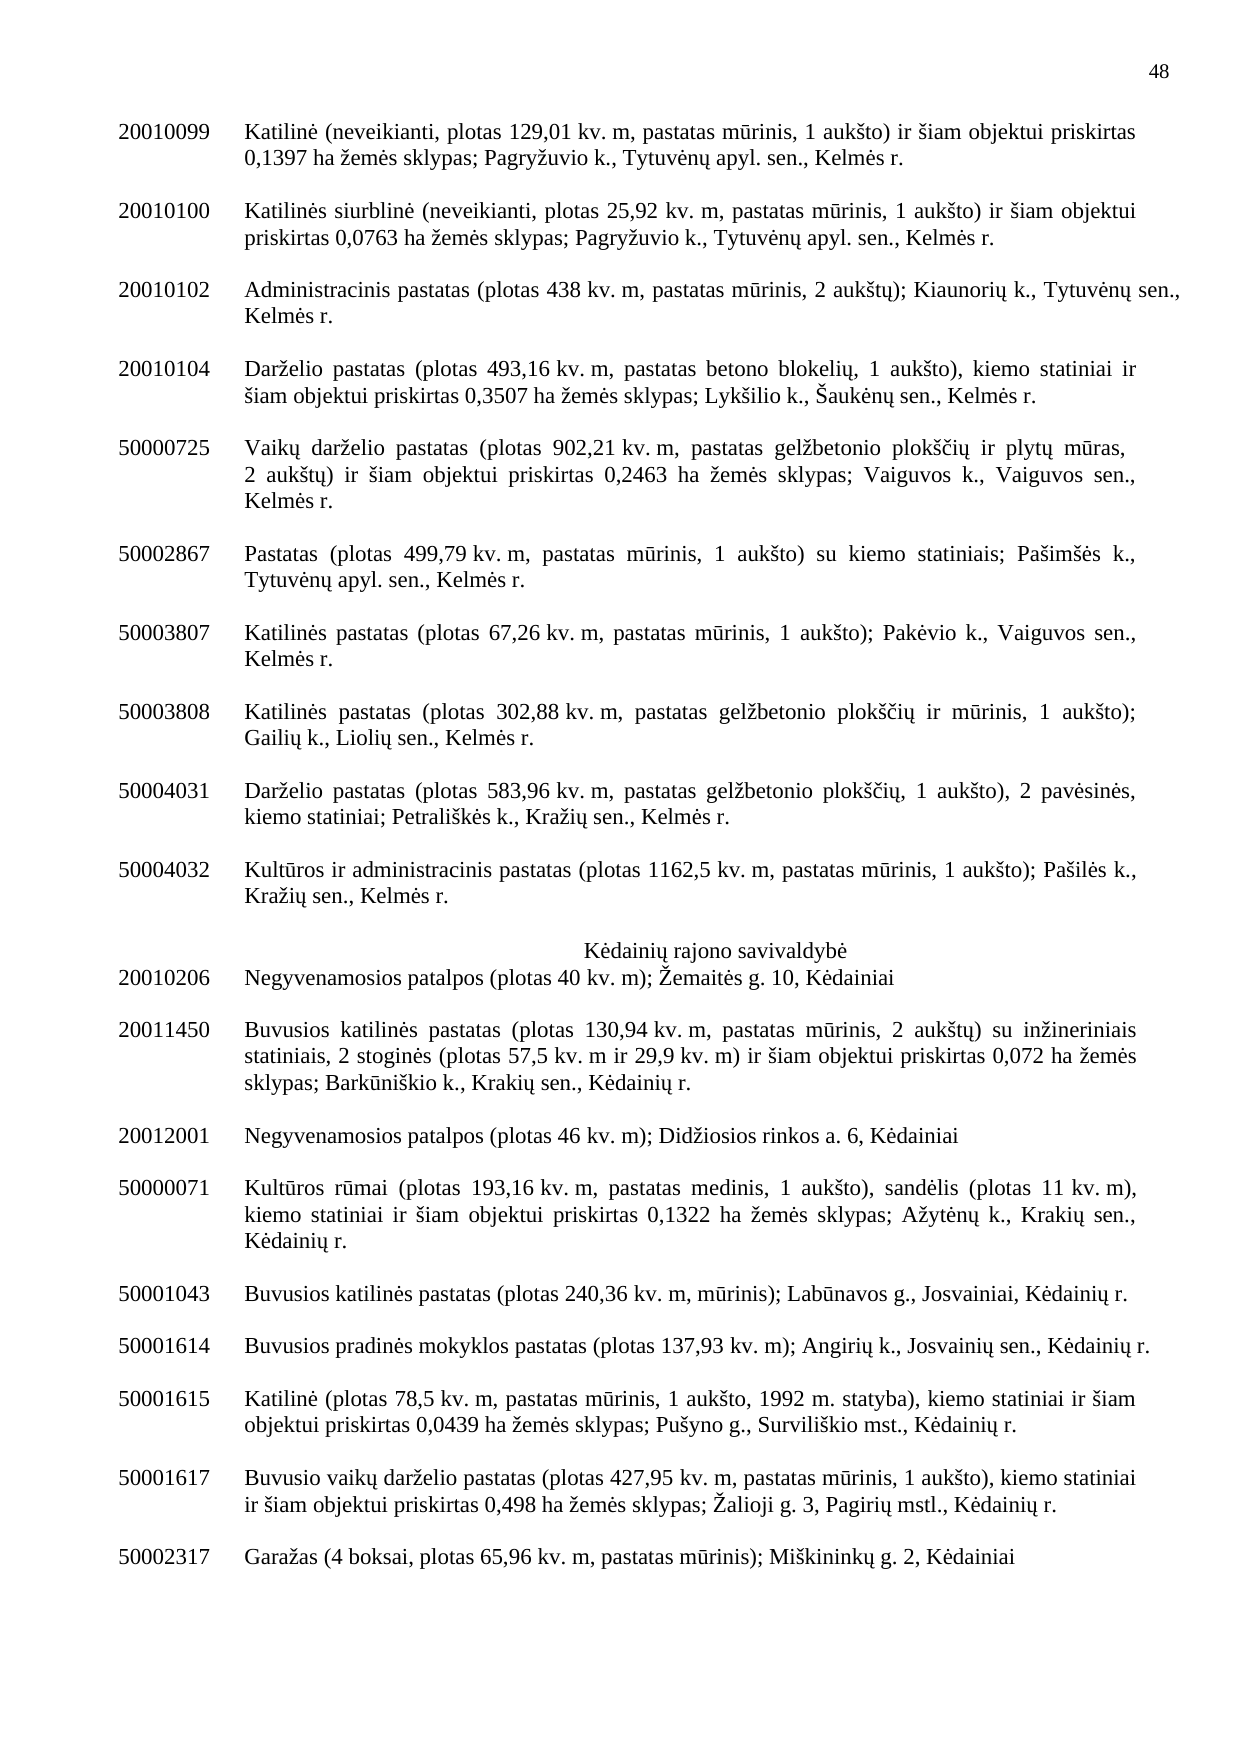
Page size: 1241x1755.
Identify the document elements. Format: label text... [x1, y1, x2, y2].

table_cell 20012001 [101, 1122, 233, 1148]
table_cell Darželio pastatas (plotas 493,16 kv. m, pastatas betono blokelių, 1 aukšto), kiemo statiniai ir šiam objektui priskirtas 0,3507 ha žemės sklypas; Lykšilio k., Šaukėnų sen., Kelmės r. [233, 355, 1148, 408]
table_cell Buvusio vaikų darželio pastatas (plotas 427,95 kv. m, pastatas mūrinis, 1 aukšto), kiemo statiniai ir šiam objektui priskirtas 0,498 ha žemės sklypas; Žalioji g. 3, Pagirių mstl., Kėdainių r. [233, 1464, 1148, 1517]
table_cell [101, 1095, 1198, 1122]
table_cell [101, 751, 1198, 777]
table_cell [1148, 777, 1163, 830]
table_cell [101, 593, 1198, 619]
table_cell [1178, 1543, 1192, 1570]
table_cell 50001614 [101, 1333, 233, 1359]
table_cell [1178, 1174, 1192, 1253]
table_cell [101, 1517, 1198, 1543]
table_cell [1193, 276, 1198, 329]
table_cell 50003807 [101, 619, 233, 672]
table_cell [1193, 619, 1198, 672]
table_cell Negyvenamosios patalpos (plotas 46 kv. m); Didžiosios rinkos a. 6, Kėdainiai [233, 1122, 1148, 1148]
table_cell [1178, 1016, 1192, 1095]
table_cell [1178, 1385, 1192, 1438]
table_cell [101, 1148, 1198, 1174]
table_cell [101, 1254, 1198, 1280]
table_cell [101, 1570, 1198, 1596]
table_cell [1178, 540, 1192, 592]
table_cell [1163, 434, 1178, 513]
table_cell [1163, 1174, 1178, 1253]
table_cell [1148, 434, 1163, 513]
table_cell [1148, 1174, 1163, 1253]
table_cell 50002867 [101, 540, 233, 592]
table_cell [1193, 1016, 1198, 1095]
table_cell [101, 408, 1198, 434]
table_cell Pastatas (plotas 499,79 kv. m, pastatas mūrinis, 1 aukšto) su kiemo statiniais; Pašimšės k., Tytuvėnų apyl. sen., Kelmės r. [233, 540, 1148, 592]
table_cell [1148, 1122, 1163, 1148]
table_cell 50003808 [101, 698, 233, 751]
table_cell [1178, 964, 1192, 990]
table_cell 20010206 [101, 964, 233, 990]
table_cell [1148, 118, 1163, 171]
table_cell [1163, 355, 1178, 408]
table_cell [1193, 698, 1198, 751]
table_cell 20010104 [101, 355, 233, 408]
table_cell [1193, 540, 1198, 592]
table_cell Katilinės pastatas (plotas 67,26 kv. m, pastatas mūrinis, 1 aukšto); Pakėvio k., Vaiguvos sen., Kelmės r. [233, 619, 1148, 672]
table_cell [1148, 698, 1163, 751]
table_cell [101, 171, 1198, 197]
table_cell [1148, 1385, 1163, 1438]
table_cell [1193, 1385, 1198, 1438]
table_cell [1163, 118, 1178, 171]
table_cell [101, 1438, 1198, 1464]
table_cell [1178, 777, 1192, 830]
table_cell 50002317 [101, 1543, 233, 1570]
table_cell [1178, 434, 1192, 513]
table_cell 20010099 [101, 118, 233, 171]
table_cell Kultūros ir administracinis pastatas (plotas 1162,5 kv. m, pastatas mūrinis, 1 aukšto); Pašilės k., Kražių sen., Kelmės r. [233, 856, 1148, 909]
table_cell [1193, 118, 1198, 171]
table_cell 50001615 [101, 1385, 233, 1438]
table_cell [1193, 1464, 1198, 1517]
table_cell [1178, 1122, 1192, 1148]
table_cell [101, 250, 1198, 276]
table_cell [101, 329, 1198, 355]
table_cell [1148, 619, 1163, 672]
table_cell [1193, 777, 1198, 830]
table_cell [1178, 118, 1192, 171]
table_cell [1163, 540, 1178, 592]
table_cell [1148, 355, 1163, 408]
table_cell [1193, 355, 1198, 408]
table_cell [101, 1359, 1198, 1385]
table_cell Vaikų darželio pastatas (plotas 902,21 kv. m, pastatas gelžbetonio plokščių ir plytų mūras, 2 aukštų) ir šiam objektui priskirtas 0,2463 ha žemės sklypas; Vaiguvos k., Vaiguvos sen., Kelmės r. [233, 434, 1148, 513]
table_cell 20010102 [101, 276, 233, 329]
table_cell [1163, 1385, 1178, 1438]
table_cell 50004032 [101, 856, 233, 909]
table_cell Katilinė (neveikianti, plotas 129,01 kv. m, pastatas mūrinis, 1 aukšto) ir šiam objektui priskirtas 0,1397 ha žemės sklypas; Pagryžuvio k., Tytuvėnų apyl. sen., Kelmės r. [233, 118, 1148, 171]
table_cell [1163, 619, 1178, 672]
table_cell Darželio pastatas (plotas 583,96 kv. m, pastatas gelžbetonio plokščių, 1 aukšto), 2 pavėsinės, kiemo statiniai; Petrališkės k., Kražių sen., Kelmės r. [233, 777, 1148, 830]
table_cell [101, 990, 1198, 1016]
table_cell [1148, 1016, 1163, 1095]
table_cell [1163, 1280, 1178, 1306]
table_cell [101, 909, 1198, 935]
table_cell [1148, 1464, 1163, 1517]
table_cell 20010100 [101, 197, 233, 250]
table_cell Buvusios katilinės pastatas (plotas 130,94 kv. m, pastatas mūrinis, 2 aukštų) su inžineriniais statiniais, 2 stoginės (plotas 57,5 kv. m ir 29,9 kv. m) ir šiam objektui priskirtas 0,072 ha žemės sklypas; Barkūniškio k., Krakių sen., Kėdainių r. [233, 1016, 1148, 1095]
table_cell [1193, 1122, 1198, 1148]
table_cell 20011450 [101, 1016, 233, 1095]
table_cell Katilinė (plotas 78,5 kv. m, pastatas mūrinis, 1 aukšto, 1992 m. statyba), kiemo statiniai ir šiam objektui priskirtas 0,0439 ha žemės sklypas; Pušyno g., Surviliškio mst., Kėdainių r. [233, 1385, 1148, 1438]
table_cell [1193, 1333, 1198, 1359]
table_cell [1163, 1016, 1178, 1095]
table_cell [1178, 1464, 1192, 1517]
table_cell Kultūros rūmai (plotas 193,16 kv. m, pastatas medinis, 1 aukšto), sandėlis (plotas 11 kv. m), kiemo statiniai ir šiam objektui priskirtas 0,1322 ha žemės sklypas; Ažytėnų k., Krakių sen., Kėdainių r. [233, 1174, 1148, 1253]
table_cell [1163, 1543, 1178, 1570]
table_cell Katilinės pastatas (plotas 302,88 kv. m, pastatas gelžbetonio plokščių ir mūrinis, 1 aukšto); Gailių k., Liolių sen., Kelmės r. [233, 698, 1148, 751]
table_cell [1193, 434, 1198, 513]
table_cell Buvusios katilinės pastatas (plotas 240,36 kv. m, mūrinis); Labūnavos g., Josvainiai, Kėdainių r. [233, 1280, 1148, 1306]
table_cell [1148, 856, 1163, 909]
table_cell [1148, 197, 1163, 250]
table_cell 50001617 [101, 1464, 233, 1517]
table_cell Negyvenamosios patalpos (plotas 40 kv. m); Žemaitės g. 10, Kėdainiai [233, 964, 1148, 990]
table_cell [1163, 964, 1178, 990]
table_cell [1193, 1543, 1198, 1570]
table_cell [101, 937, 233, 963]
table_cell [1148, 1280, 1163, 1306]
table_cell [1178, 698, 1192, 751]
table_cell 50004031 [101, 777, 233, 830]
table_cell [101, 514, 1198, 540]
table_cell [1163, 1122, 1178, 1148]
table_cell Katilinės siurblinė (neveikianti, plotas 25,92 kv. m, pastatas mūrinis, 1 aukšto) ir šiam objektui priskirtas 0,0763 ha žemės sklypas; Pagryžuvio k., Tytuvėnų apyl. sen., Kelmės r. [233, 197, 1148, 250]
table_cell [1178, 856, 1192, 909]
table_cell [1163, 197, 1178, 250]
table_cell [1148, 540, 1163, 592]
table_cell [1193, 1174, 1198, 1253]
table_cell [1163, 856, 1178, 909]
table_cell 50000071 [101, 1174, 233, 1253]
table_cell [1178, 197, 1192, 250]
table_cell [1148, 964, 1163, 990]
table_cell [1193, 856, 1198, 909]
table_cell [101, 830, 1198, 856]
table_cell 50000725 [101, 434, 233, 513]
table_cell [1193, 964, 1198, 990]
table_cell Buvusios pradinės mokyklos pastatas (plotas 137,93 kv. m); Angirių k., Josvainių sen., Kėdainių r. [233, 1333, 1178, 1359]
table_cell [1178, 1333, 1192, 1359]
table_cell [1178, 1280, 1192, 1306]
table_cell [1178, 355, 1192, 408]
table_cell [1163, 1464, 1178, 1517]
table_cell [101, 1306, 1198, 1332]
table_cell [101, 672, 1198, 698]
table_cell [1178, 619, 1192, 672]
table_cell Administracinis pastatas (plotas 438 kv. m, pastatas mūrinis, 2 aukštų); Kiaunorių k., Tytuvėnų sen., Kelmės r. [233, 276, 1192, 329]
table_cell [1193, 1280, 1198, 1306]
table_cell 50001043 [101, 1280, 233, 1306]
table_cell [1148, 1543, 1163, 1570]
table_cell [1163, 777, 1178, 830]
table_cell [1163, 698, 1178, 751]
table_cell Kėdainių rajono savivaldybė [233, 937, 1198, 963]
table_cell Garažas (4 boksai, plotas 65,96 kv. m, pastatas mūrinis); Miškininkų g. 2, Kėdainiai [233, 1543, 1148, 1570]
table_cell [1193, 197, 1198, 250]
